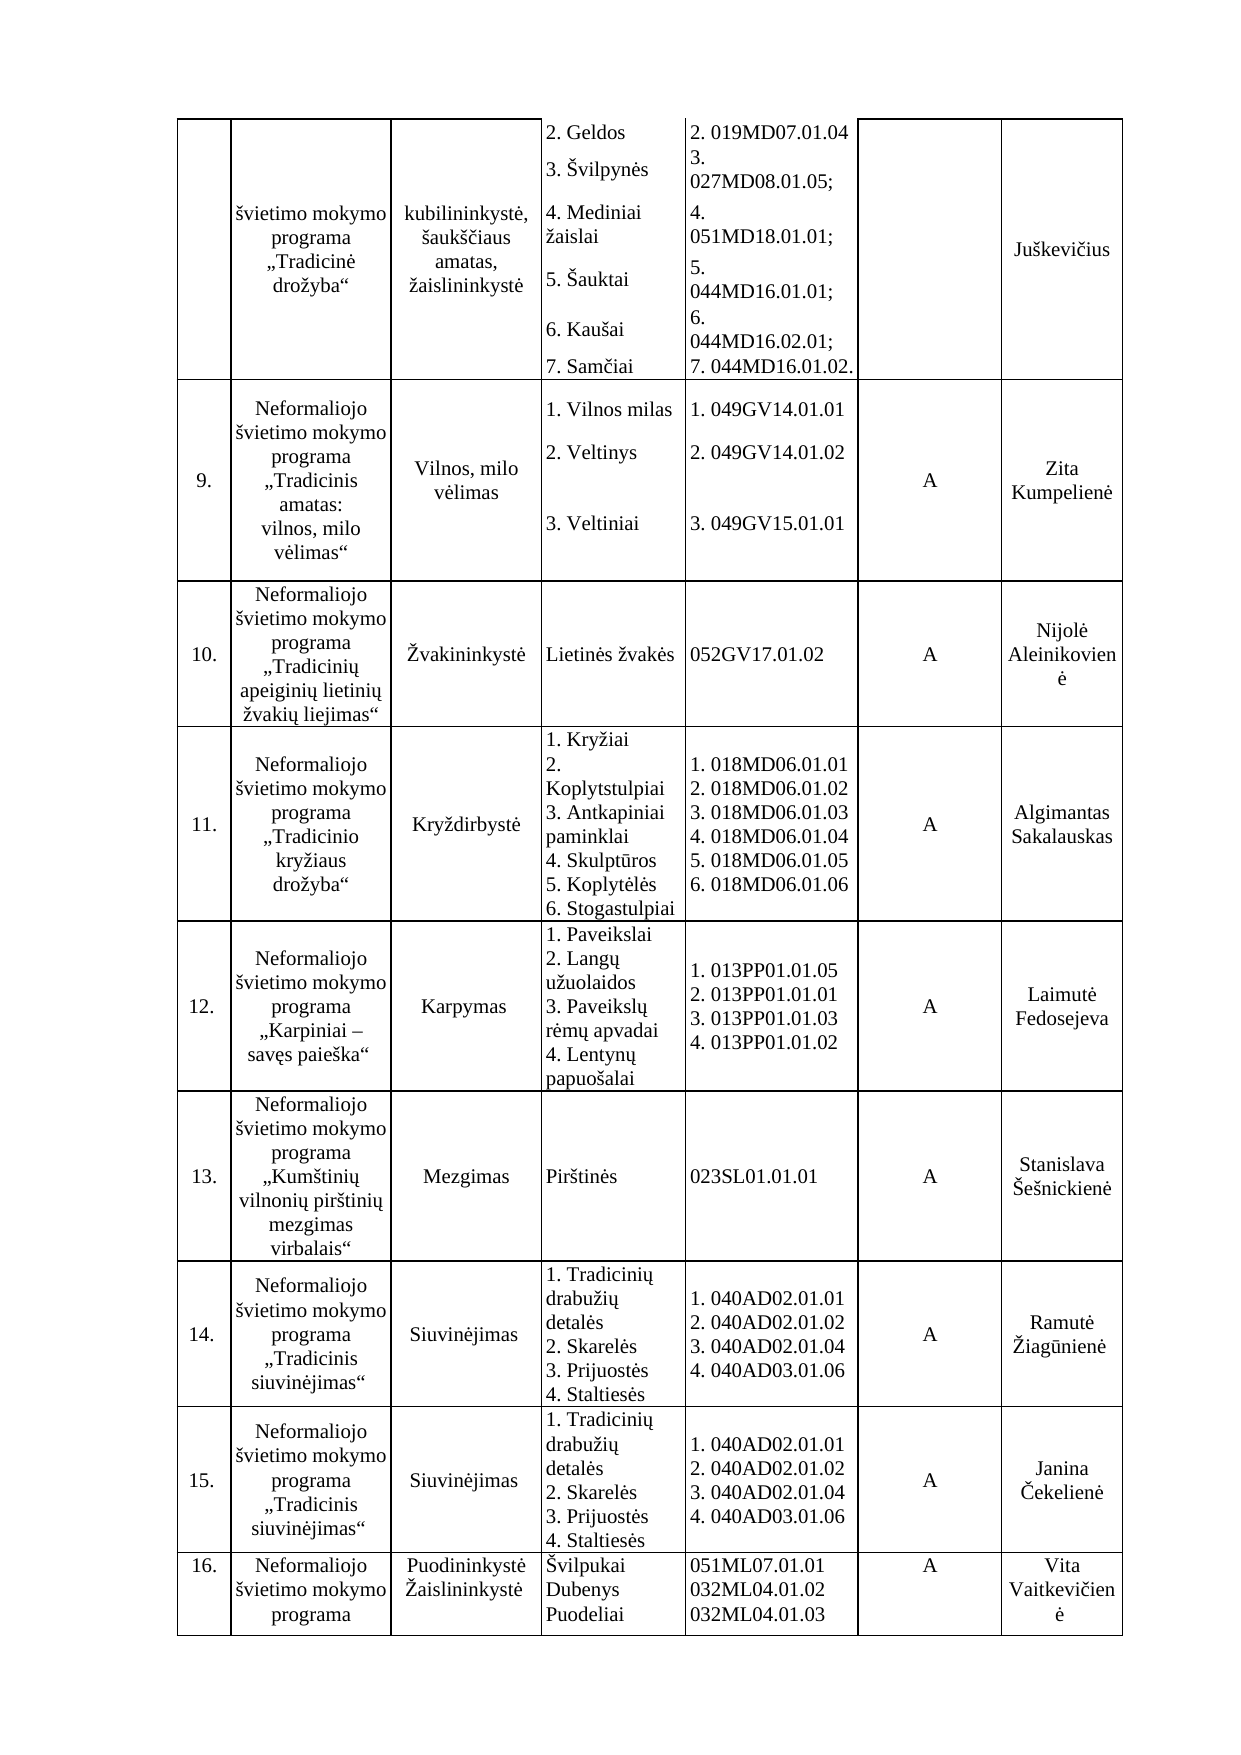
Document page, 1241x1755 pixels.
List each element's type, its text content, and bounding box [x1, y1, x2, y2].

table_cell 7. Samčiai [542, 353, 685, 378]
table_cell A [859, 1553, 1001, 1634]
table_cell 1. 018MD06.01.01 2. 018MD06.01.02 3. 018MD06.01.03 4. 018MD06.01.04 5. 018MD06.01.05 6. 018MD06.01.06 [686, 727, 857, 920]
table_cell A [859, 1407, 1001, 1552]
table_cell Pirštinės [542, 1092, 685, 1260]
table_cell 3. 049GV15.01.01 [686, 464, 857, 580]
table_cell Neformaliojo švietimo mokymo programa „Tradicinis siuvinėjimas“ [232, 1262, 390, 1406]
table_cell 1. Tradicinių drabužių detalės 2. Skarelės 3. Prijuostės 4. Staltiesės [542, 1407, 685, 1552]
table_cell [859, 120, 1001, 378]
table_cell A [859, 1092, 1001, 1260]
table_cell Nijolė Aleinikovienė [1002, 582, 1122, 726]
table_cell 1. 040AD02.01.01 2. 040AD02.01.02 3. 040AD02.01.04 4. 040AD03.01.06 [686, 1407, 857, 1552]
table_cell kubilininkystė, šaukščiaus amatas, žaislininkystė [392, 120, 541, 378]
table_cell A [859, 727, 1001, 920]
table_cell Puodininkystė Žaislininkystė [392, 1553, 541, 1634]
table_cell 3. Veltiniai [542, 464, 685, 580]
table_cell Laimutė Fedosejeva [1002, 922, 1122, 1090]
table_cell 023SL01.01.01 [686, 1092, 857, 1260]
table_cell Lietinės žvakės [542, 582, 685, 726]
table_cell 1. 049GV14.01.01 [686, 380, 857, 439]
table_cell Karpymas [392, 922, 541, 1090]
table_cell Neformaliojo švietimo mokymo programa „Tradicinis siuvinėjimas“ [232, 1407, 390, 1552]
table_cell Algimantas Sakalauskas [1002, 727, 1122, 920]
table_cell 14. [178, 1262, 230, 1406]
table_cell 6. 044MD16.02.01; [686, 303, 857, 353]
table_cell 9. [178, 380, 230, 580]
table_cell Siuvinėjimas [392, 1262, 541, 1406]
table_cell A [859, 582, 1001, 726]
table_cell Zita Kumpelienė [1002, 380, 1122, 580]
table_cell Vilnos, milo vėlimas [392, 380, 541, 580]
table_cell Neformaliojo švietimo mokymo programa [232, 1553, 390, 1634]
table_cell 5. Šauktai [542, 254, 685, 303]
table_cell 16. [178, 1553, 230, 1634]
table_cell Janina Čekelienė [1002, 1407, 1122, 1552]
table_cell 3. Švilpynės [542, 144, 685, 193]
table_cell 13. [178, 1092, 230, 1260]
table_cell 2. Veltinys [542, 439, 685, 464]
table_cell 12. [178, 922, 230, 1090]
table_cell 2. 019MD07.01.04 [686, 118, 857, 144]
table_cell Ramutė Žiagūnienė [1002, 1262, 1122, 1406]
table_cell 6. Kaušai [542, 303, 685, 353]
table_cell 5. 044MD16.01.01; [686, 254, 857, 303]
table_cell švietimo mokymo programa „Tradicinė drožyba“ [232, 120, 390, 378]
table_cell 052GV17.01.02 [686, 582, 857, 726]
table_cell 1. Paveikslai 2. Langų užuolaidos 3. Paveikslų rėmų apvadai 4. Lentynų papuošalai [542, 922, 685, 1090]
table_cell 4. 051MD18.01.01; [686, 194, 857, 253]
table_cell Neformaliojo švietimo mokymo programa „Karpiniai – savęs paieška“ [232, 922, 390, 1090]
table_cell Neformaliojo švietimo mokymo programa „Tradicinis amatas: vilnos, milo vėlimas“ [232, 380, 390, 580]
table_cell 1. Tradicinių drabužių detalės 2. Skarelės 3. Prijuostės 4. Staltiesės [542, 1262, 685, 1406]
table_cell Stanislava Šešnickienė [1002, 1092, 1122, 1260]
table_cell 3. 027MD08.01.05; [686, 144, 857, 193]
table_cell 1. 013PP01.01.05 2. 013PP01.01.01 3. 013PP01.01.03 4. 013PP01.01.02 [686, 922, 857, 1090]
table_cell 1. Kryžiai 2. Koplytstulpiai 3. Antkapiniai paminklai 4. Skulptūros 5. Koplytėlės 6. Stogastulpiai [542, 727, 685, 920]
table_cell Žvakininkystė [392, 582, 541, 726]
table_cell 11. [178, 727, 230, 920]
table_cell 4. Mediniai žaislai [542, 194, 685, 253]
table_cell 1. Vilnos milas [542, 380, 685, 439]
table_cell Neformaliojo švietimo mokymo programa „Kumštinių vilnonių pirštinių mezgimas virbalais“ [232, 1092, 390, 1260]
table_cell Neformaliojo švietimo mokymo programa „Tradicinių apeiginių lietinių žvakių liejimas“ [232, 582, 390, 726]
table_cell 7. 044MD16.01.02. [686, 353, 857, 378]
table_cell Kryždirbystė [392, 727, 541, 920]
table_cell 051ML07.01.01 032ML04.01.02 032ML04.01.03 [686, 1553, 857, 1634]
table_cell Siuvinėjimas [392, 1407, 541, 1552]
table_cell Mezgimas [392, 1092, 541, 1260]
table_cell 10. [178, 582, 230, 726]
table_cell Vita Vaitkevičienė [1002, 1553, 1122, 1634]
table_cell Juškevičius [1002, 120, 1122, 378]
table_cell [178, 120, 230, 378]
table_cell A [859, 380, 1001, 580]
table_cell Neformaliojo švietimo mokymo programa „Tradicinio kryžiaus drožyba“ [232, 727, 390, 920]
table_cell Švilpukai Dubenys Puodeliai [542, 1553, 685, 1634]
table_cell A [859, 1262, 1001, 1406]
table_cell 2. Geldos [542, 118, 685, 144]
table_cell A [859, 922, 1001, 1090]
table_cell 2. 049GV14.01.02 [686, 439, 857, 464]
table_cell 1. 040AD02.01.01 2. 040AD02.01.02 3. 040AD02.01.04 4. 040AD03.01.06 [686, 1262, 857, 1406]
table_cell 15. [178, 1407, 230, 1552]
